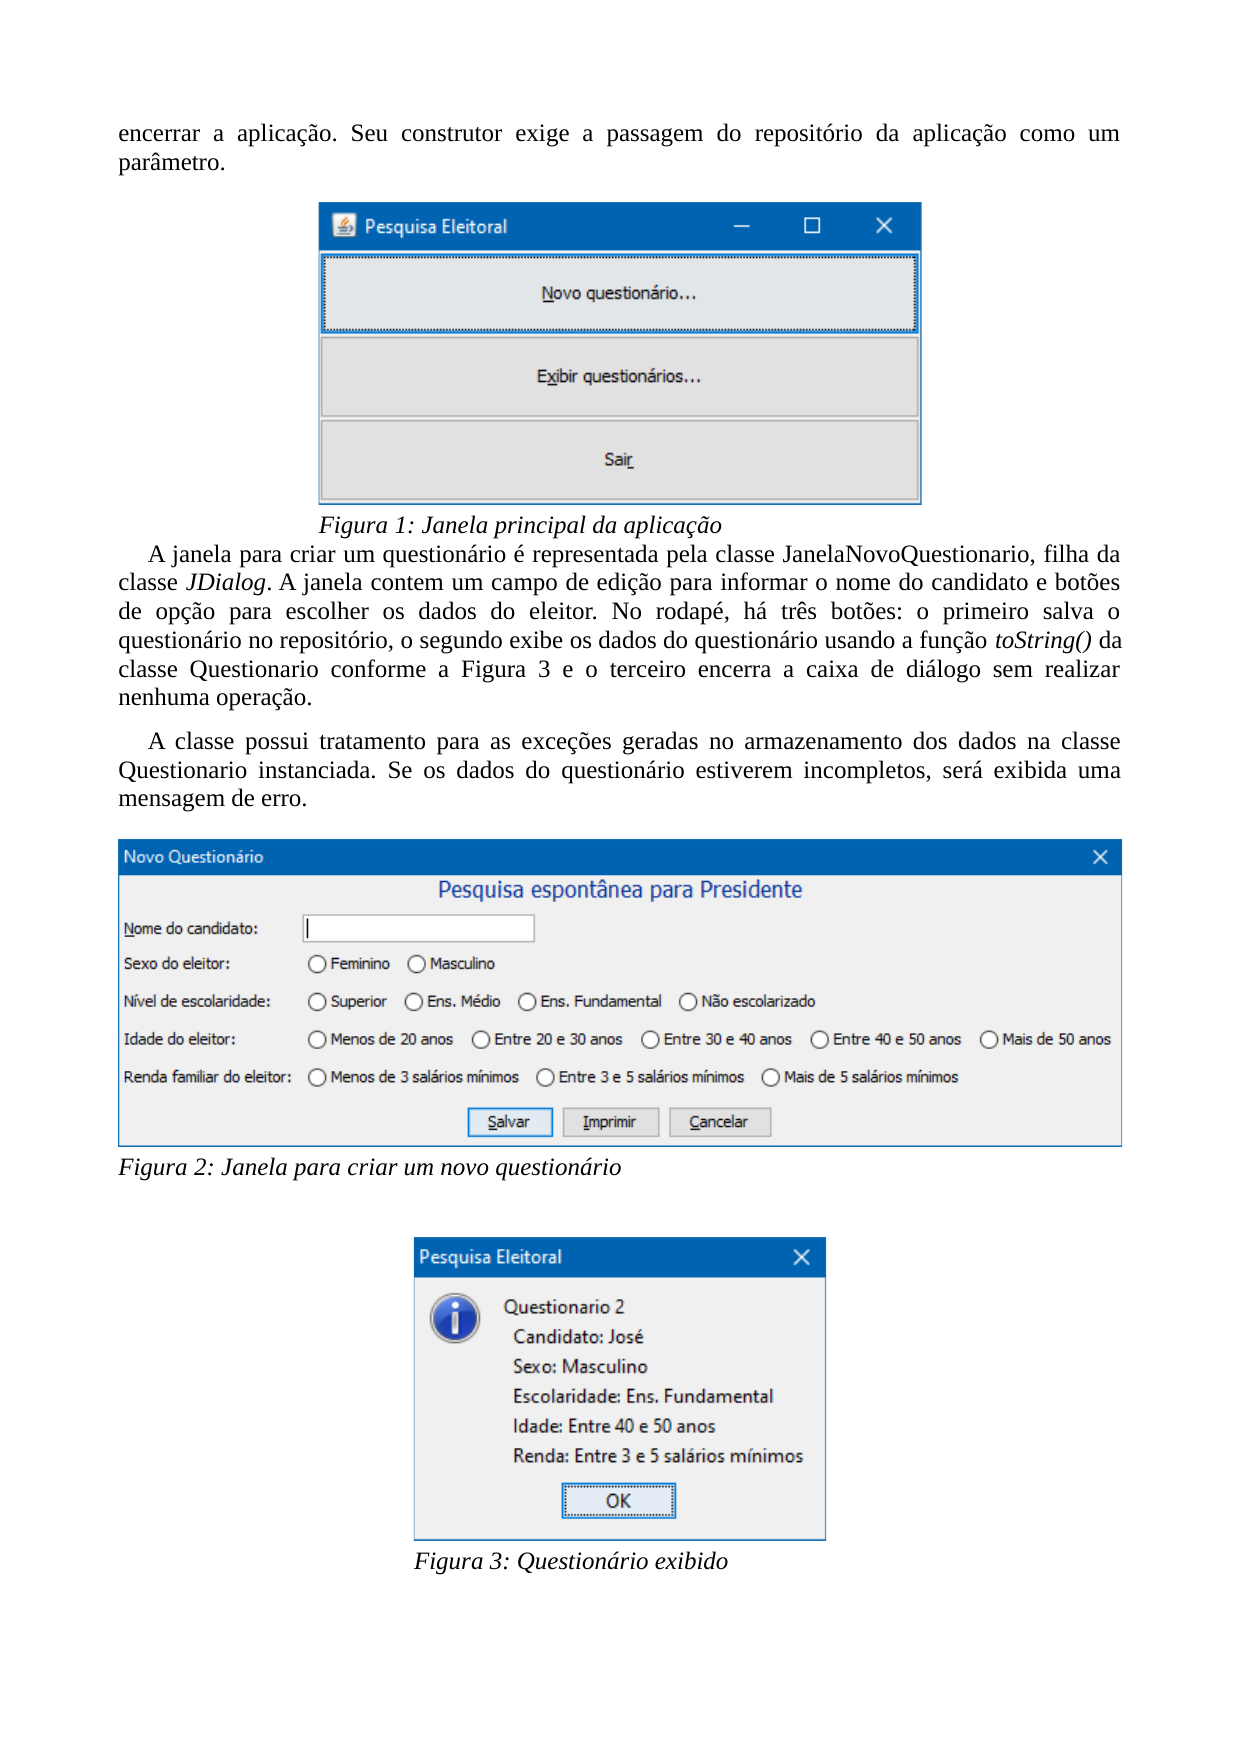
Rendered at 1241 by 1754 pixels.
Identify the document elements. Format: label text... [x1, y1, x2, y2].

text encerrar a aplicação. Seu construtor exige a passagem do repositório da aplicação como um parâmetro. [118, 118, 1122, 176]
text Figura 1: Janela principal da aplicação [318, 505, 922, 539]
text A janela para criar um questionário é representada pela classe JanelaNovoQuestionario, filha da classe JDialog. A janela contem um campo de edição para informar o nome do candidato e botões de opção para escolher os dados do eleitor. No rodapé, há três botões: o primeiro salva o questionário no repositório, o segundo exibe os dados do questionário usando a função toString() da classe Questionario conforme a Figura 3 e o terceiro encerra a caixa de diálogo sem realizar nenhuma operação. [118, 190, 1122, 711]
text Figura 3: Questionário exibido [414, 1541, 826, 1574]
picture [413, 1237, 827, 1541]
picture [318, 202, 922, 505]
text A classe possui tratamento para as exceções geradas no armazenamento dos dados na classe Questionario instanciada. Se os dados do questionário estiverem incompletos, será exibida uma mensagem de erro. [118, 726, 1122, 812]
text Figura 2: Janela para criar um novo questionário [118, 1147, 1122, 1181]
picture [118, 839, 1123, 1147]
